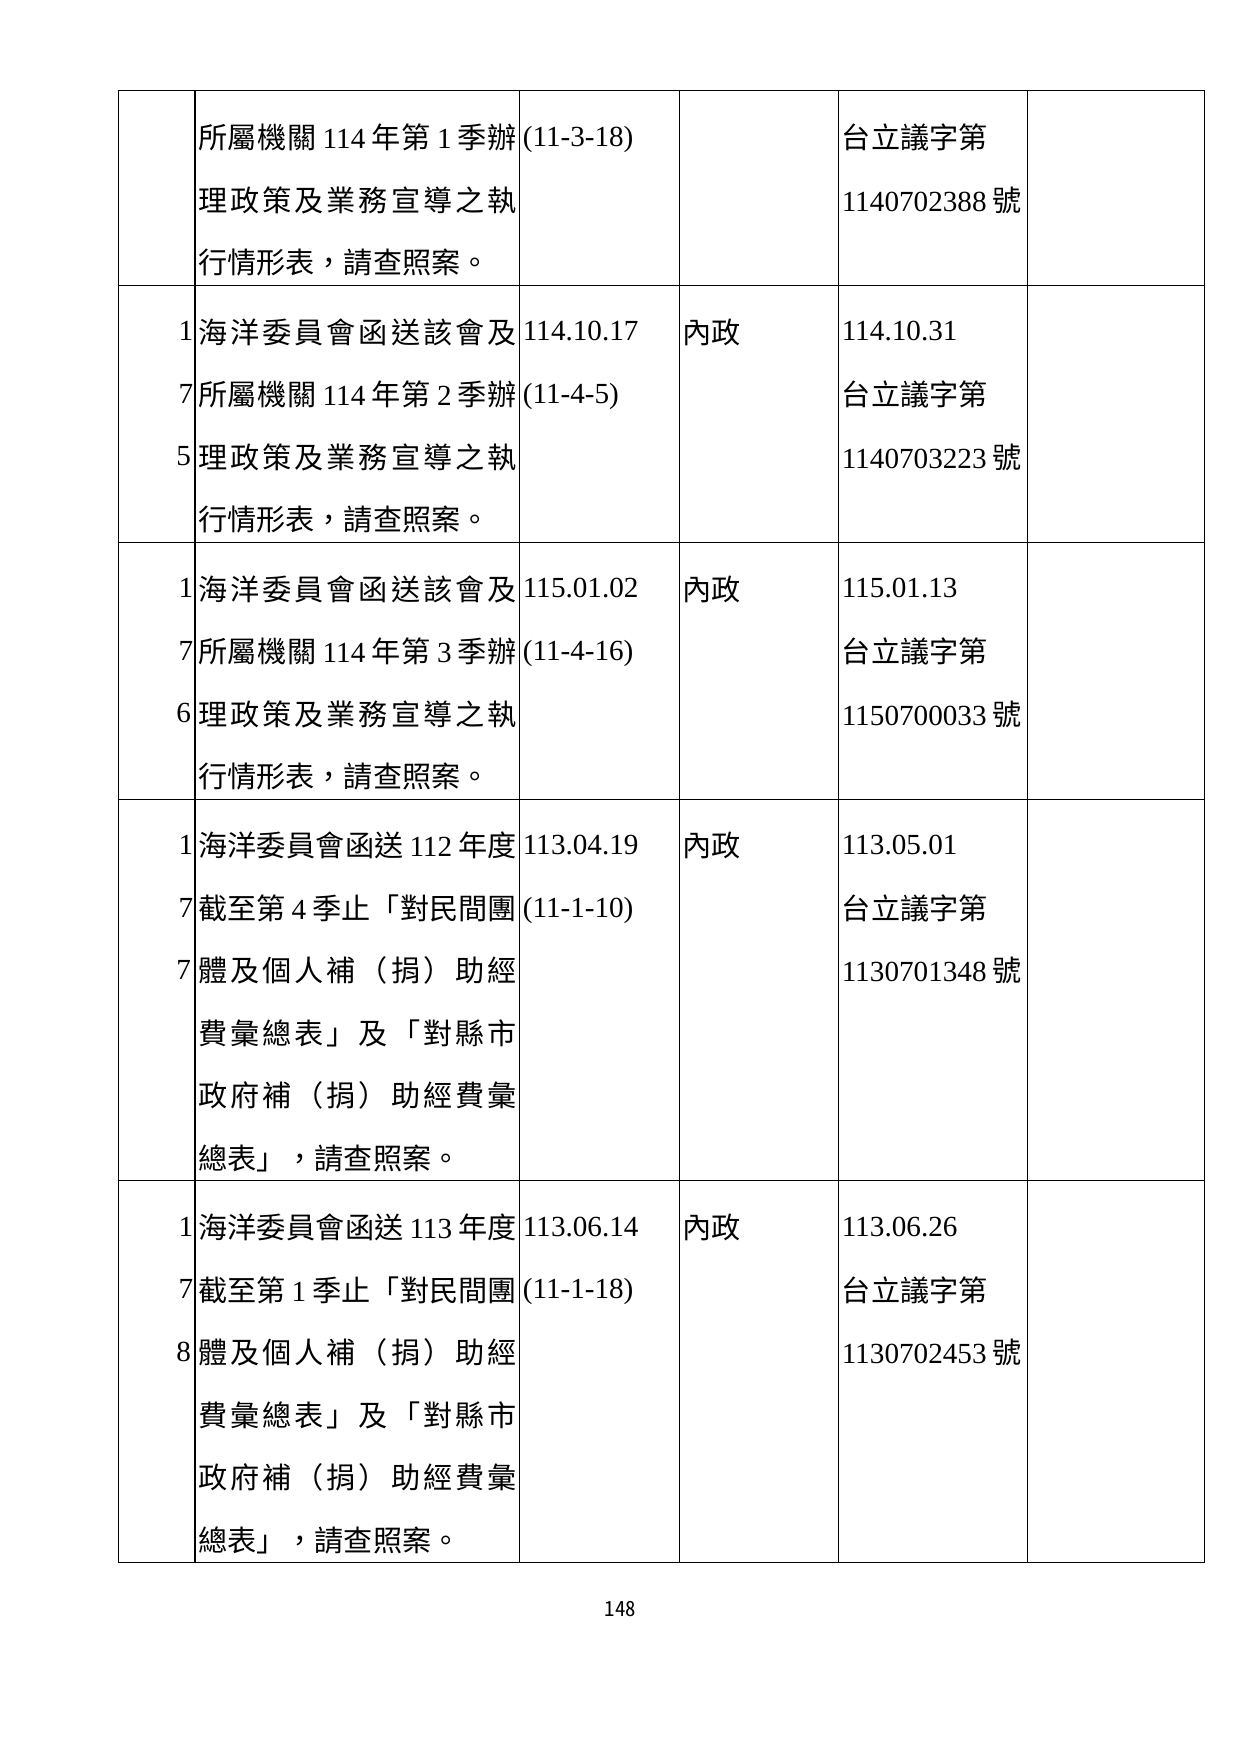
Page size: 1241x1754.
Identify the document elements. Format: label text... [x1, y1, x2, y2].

table_cell 台立議字第1140702388號 [839, 91, 1027, 285]
table_cell 所屬機關114年第1季辦理政策及業務宣導之執行情形表，請查照案。 [196, 91, 519, 285]
table_cell 海洋委員會函送112年度截至第4季止「對民間團體及個人補（捐）助經費彙總表」及「對縣市政府補（捐）助經費彙總表」，請查照案。 [196, 800, 519, 1180]
table_cell 內政 [680, 286, 838, 542]
table_cell 113.04.19 (11-1-10) [520, 800, 679, 1180]
table_cell 海洋委員會函送該會及所屬機關114年第3季辦理政策及業務宣導之執行情形表，請查照案。 [196, 543, 519, 798]
table_cell [119, 286, 194, 542]
table_cell 114.10.17 (11-4-5) [520, 286, 679, 542]
table_cell 內政 [680, 800, 838, 1180]
table_cell [119, 91, 194, 285]
table_cell [1028, 91, 1204, 285]
table_cell 113.06.14 (11-1-18) [520, 1181, 679, 1562]
table_cell [1028, 800, 1204, 1180]
table_cell 內政 [680, 1181, 838, 1562]
table_cell 115.01.13 台立議字第1150700033號 [839, 543, 1027, 798]
table_cell 海洋委員會函送113年度截至第1季止「對民間團體及個人補（捐）助經費彙總表」及「對縣市政府補（捐）助經費彙總表」，請查照案。 [196, 1181, 519, 1562]
table_cell 115.01.02 (11-4-16) [520, 543, 679, 798]
table_cell 113.06.26 台立議字第1130702453號 [839, 1181, 1027, 1562]
table_cell 113.05.01 台立議字第1130701348號 [839, 800, 1027, 1180]
table_cell [119, 800, 194, 1180]
table_cell 114.10.31 台立議字第1140703223號 [839, 286, 1027, 542]
table_cell [1028, 543, 1204, 798]
table_cell [680, 91, 838, 285]
table_cell (11-3-18) [520, 91, 679, 285]
table_cell [1028, 1181, 1204, 1562]
table_cell 內政 [680, 543, 838, 798]
table_cell [119, 543, 194, 798]
table_cell 海洋委員會函送該會及所屬機關114年第2季辦理政策及業務宣導之執行情形表，請查照案。 [196, 286, 519, 542]
table_cell [1028, 286, 1204, 542]
table_cell [119, 1181, 194, 1562]
